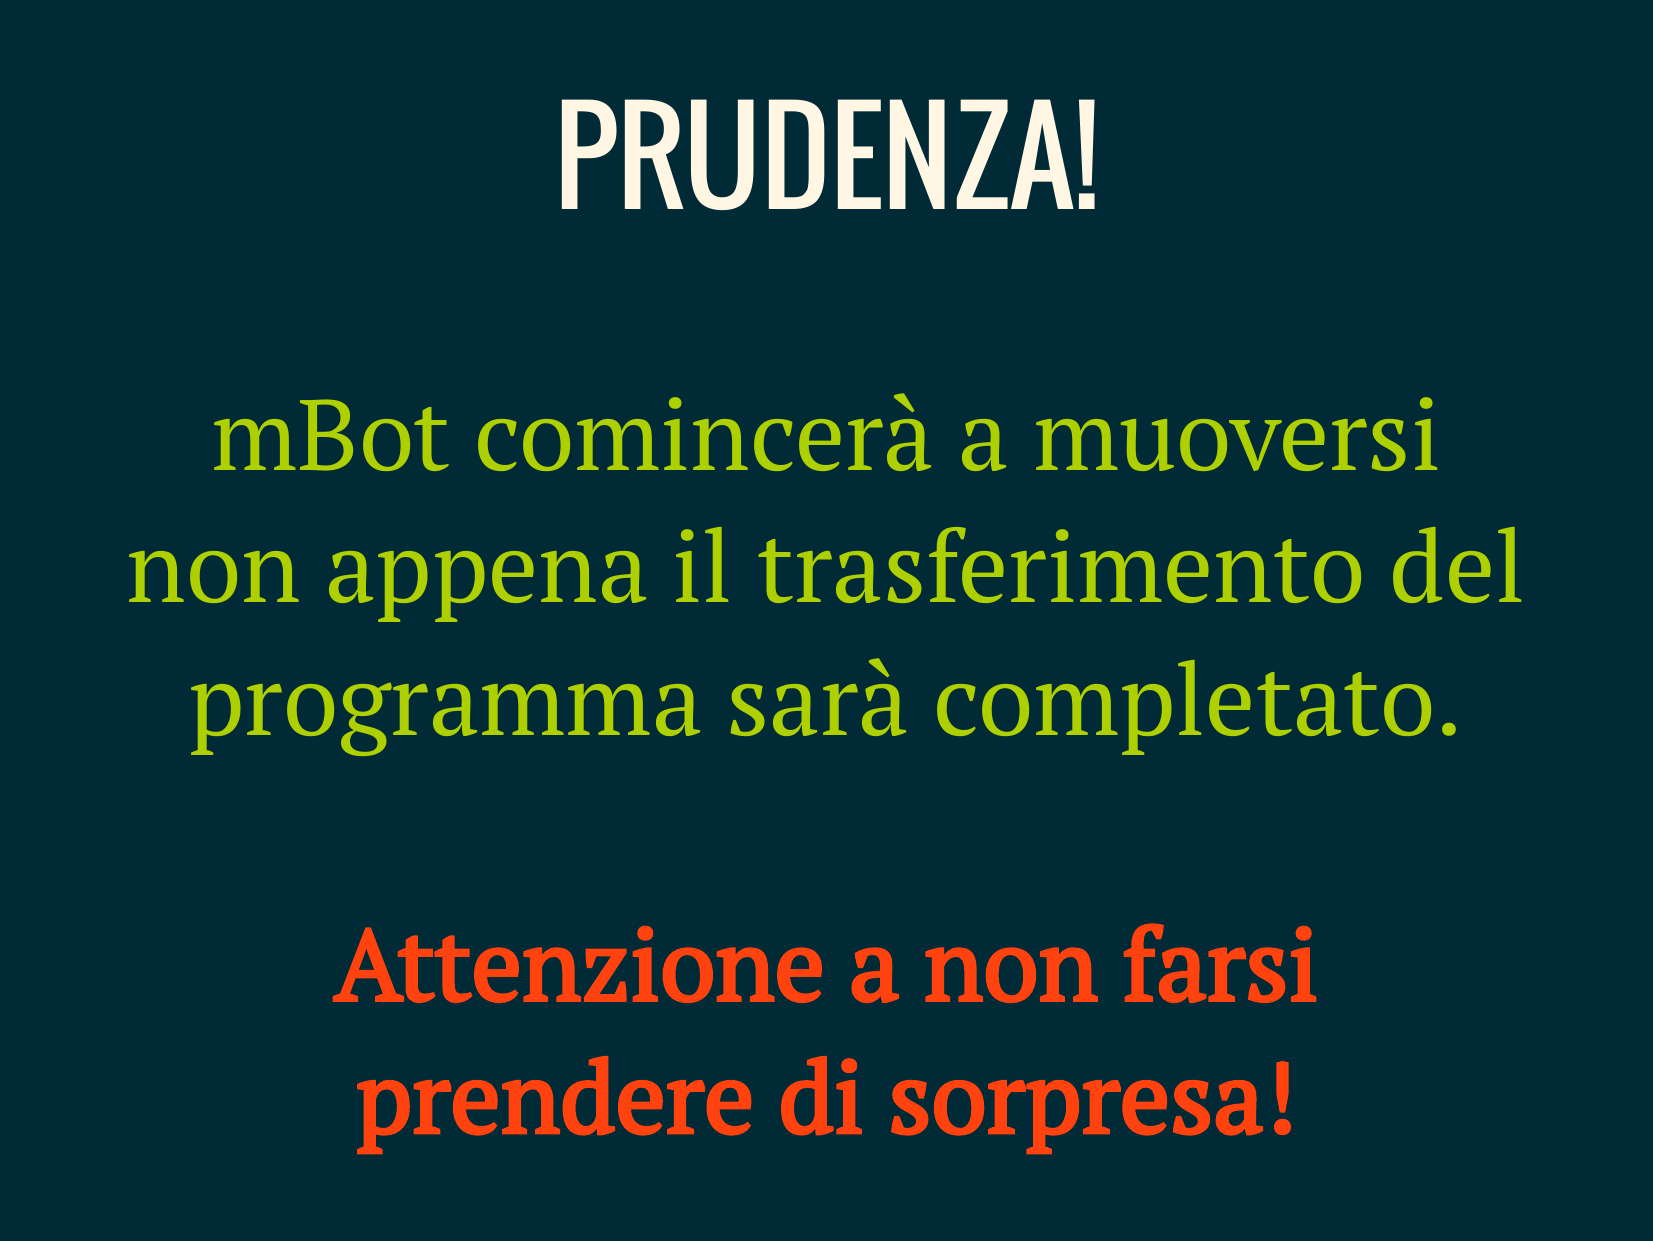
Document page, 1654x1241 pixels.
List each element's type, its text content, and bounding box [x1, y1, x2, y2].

title Prudenza! [82, 49, 1571, 257]
text_box mBot comincerà a muoversi non appena il trasferimento del programma sarà completato. Attenzione a non farsi prendere di sorpresa! [82, 366, 1571, 1193]
